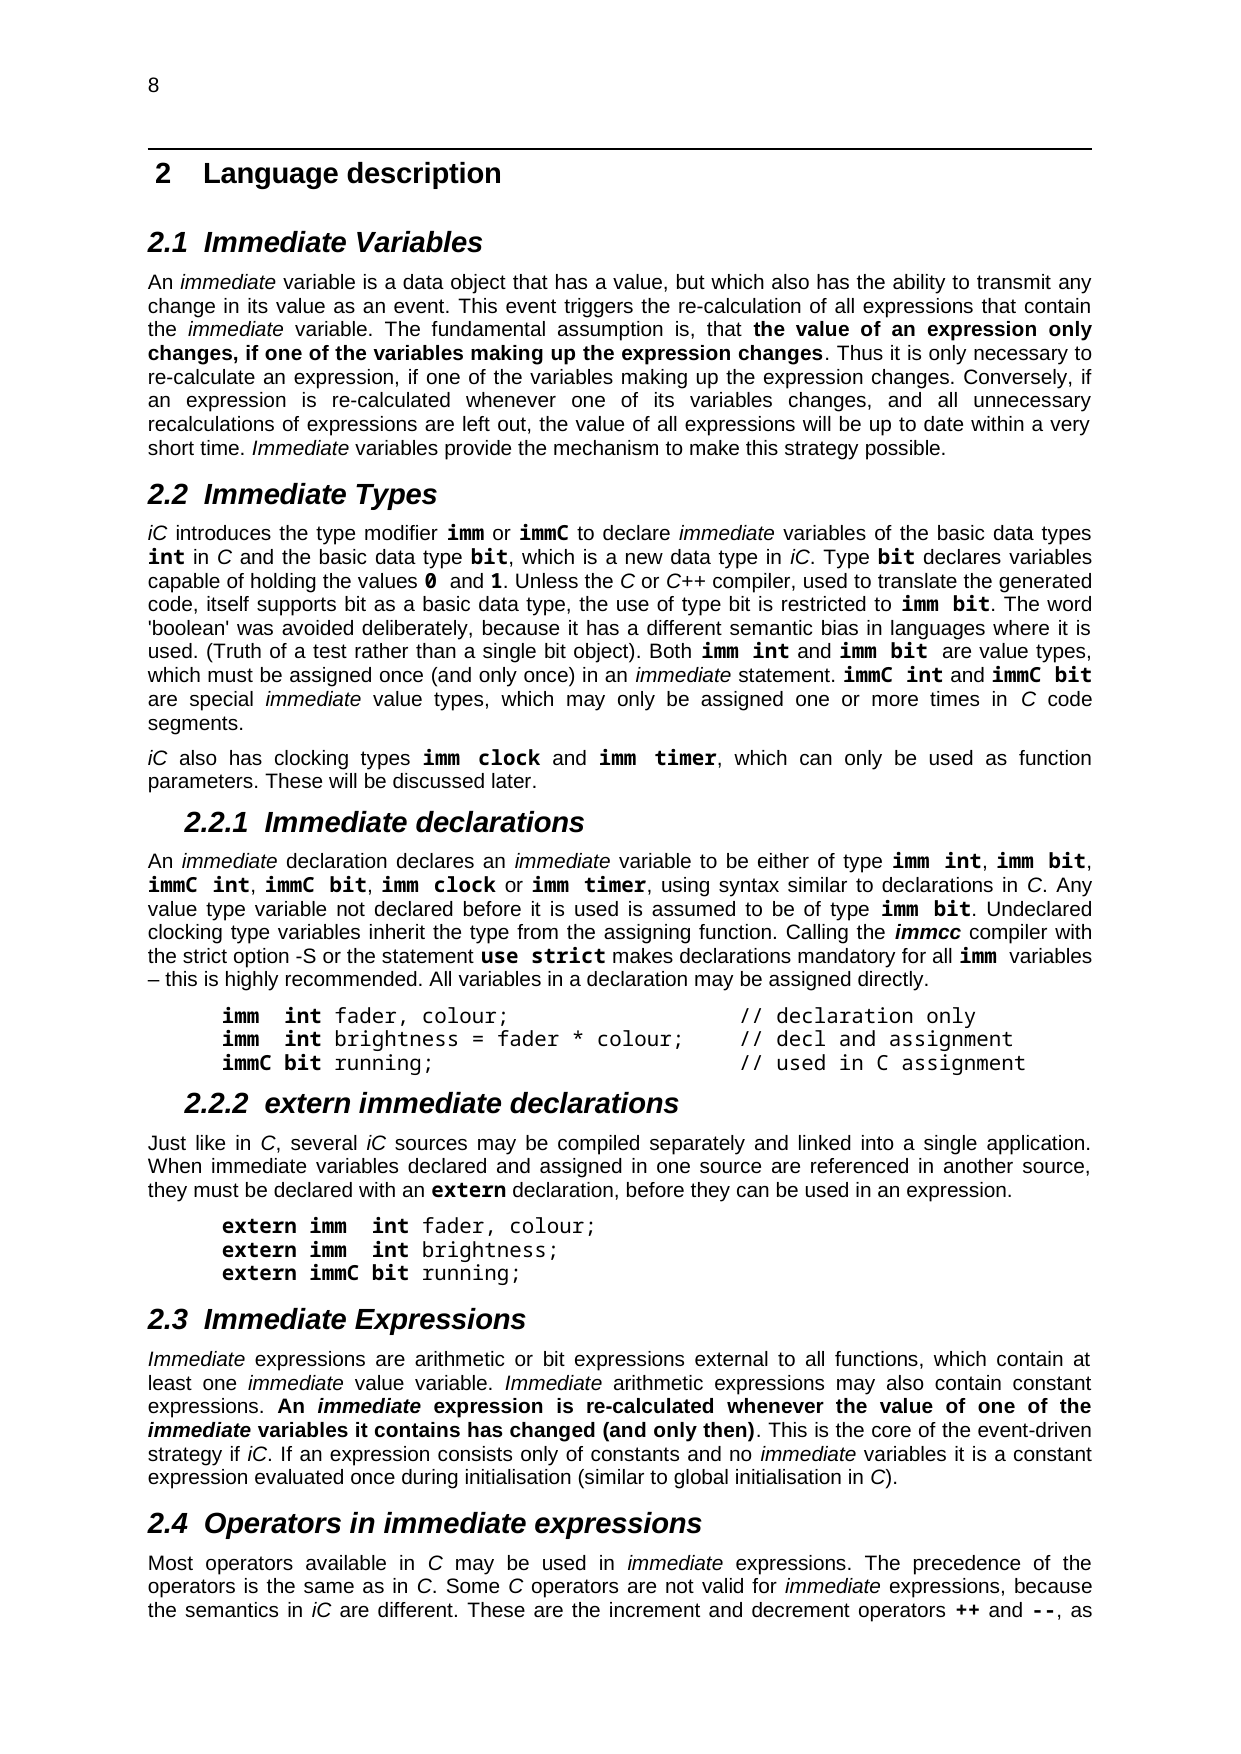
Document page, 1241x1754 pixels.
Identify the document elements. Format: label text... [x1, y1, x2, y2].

text Just like in C, several iC sources may be compiled separately and linked into a single application. When immediate variables declared and assigned in one source are referenced in another source, they must be declared with an extern declaration, before they can be used in an expression. [148, 1131, 1092, 1202]
text iC also has clocking types imm clock and imm timer, which can only be used as function parameters. These will be discussed later. [148, 746, 1092, 794]
text iC introduces the type modifier imm or immC to declare immediate variables of the basic data types int in C and the basic data type bit, which is a new data type in iC. Type bit declares variables capable of holding the values 0 and 1. Unless the C or C++ compiler, used to translate the generated code, itself supports bit as a basic data type, the use of type bit is restricted to imm bit. The word 'boolean' was avoided deliberately, because it has a different semantic bias in languages where it is used. (Truth of a test rather than a single bit object). Both imm int and imm bit are value types, which must be assigned once (and only once) in an immediate statement. immC int and immC bit are special immediate value types, which may only be assigned one or more times in C code segments. [148, 522, 1092, 735]
text Most operators available in C may be used in immediate expressions. The precedence of the operators is the same as in C. Some C operators are not valid for immediate expressions, because the semantics in iC are different. These are the increment and decrement operators ++ and --, as [148, 1551, 1092, 1622]
subtitle Language description [148, 150, 1092, 197]
text Immediate expressions are arithmetic or bit expressions external to all functions, which contain at least one immediate value variable. Immediate arithmetic expressions may also contain constant expressions. An immediate expression is re-calculated whenever the value of one of the immediate variables it contains has changed (and only then). This is the core of the event-driven strategy if iC. If an expression consists only of constants and no immediate variables it is a constant expression evaluated once during initialisation (similar to global initialisation in C). [148, 1347, 1092, 1489]
subtitle Immediate Types [148, 478, 1092, 510]
subtitle extern immediate declarations [184, 1087, 1092, 1119]
text extern imm int fader, colour; extern imm int brightness; extern immC bit running; [222, 1214, 1092, 1286]
text imm int fader, colour; // declaration only imm int brightness = fader * colour; // decl and assignment immC bit running; // used in C assignment [222, 1004, 1092, 1075]
subtitle Immediate declarations [184, 806, 1092, 838]
subtitle Immediate Variables [148, 226, 1092, 259]
subtitle Immediate Expressions [148, 1303, 1092, 1336]
text An immediate variable is a data object that has a value, but which also has the ability to transmit any change in its value as an event. This event triggers the re-calculation of all expressions that contain the immediate variable. The fundamental assumption is, that the value of an expression only changes, if one of the variables making up the expression changes. Thus it is only necessary to re-calculate an expression, if one of the variables making up the expression changes. Conversely, if an expression is re-calculated whenever one of its variables changes, and all unnecessary recalculations of expressions are left out, the value of all expressions will be up to date within a very short time. Immediate variables provide the mechanism to make this strategy possible. [148, 271, 1092, 460]
subtitle Operators in immediate expressions [148, 1507, 1092, 1539]
text An immediate declaration declares an immediate variable to be either of type imm int, imm bit, immC int, immC bit, imm clock or imm timer, using syntax similar to declarations in C. Any value type variable not declared before it is used is assumed to be of type imm bit. Undeclared clocking type variables inherit the type from the assigning function. Calling the immcc compiler with the strict option -S or the statement use strict makes declarations mandatory for all imm variables – this is highly recommended. All variables in a declaration may be assigned directly. [148, 850, 1092, 992]
